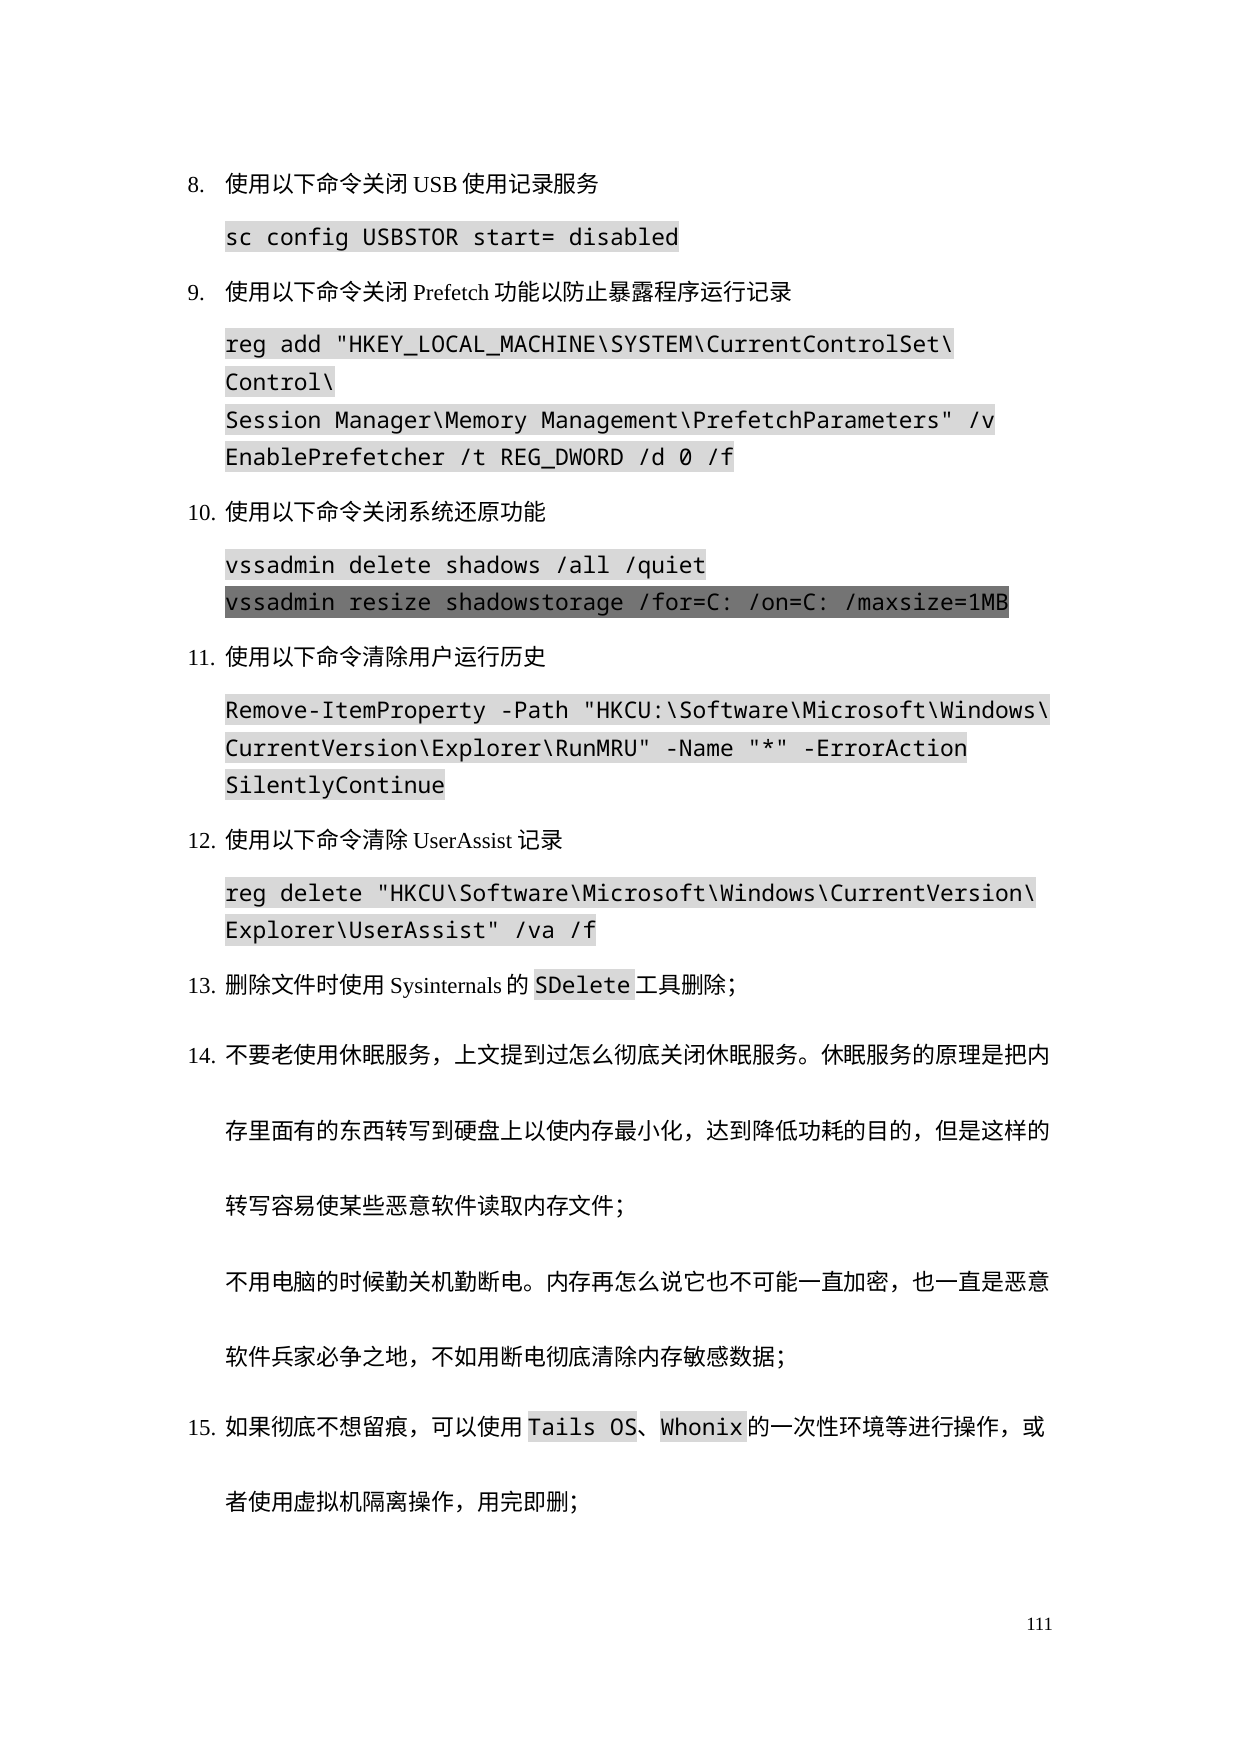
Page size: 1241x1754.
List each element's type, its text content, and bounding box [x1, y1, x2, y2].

list 使用以下命令清除UserAssist记录 reg delete "HKCU\Software\Microsoft\Windows\CurrentVersion\ Explorer\UserAssist" /va /f [187, 806, 1053, 946]
list 不要老使用休眠服务，上文提到过怎么彻底关闭休眠服务。休眠服务的原理是把内存里面有的东西转写到硬盘上以使内存最小化，达到降低功耗的目的，但是这样的转写容易使某些恶意软件读取内存文件； 不用电脑的时候勤关机勤断电。内存再怎么说它也不可能一直加密，也一直是恶意软件兵家必争之地，不如用断电彻底清除内存敏感数据； [187, 1022, 1053, 1388]
list 使用以下命令关闭USB使用记录服务 sc config USBSTOR start= disabled [187, 150, 1053, 253]
list 如果彻底不想留痕，可以使用Tails OS、Whonix的一次性环境等进行操作，或者使用虚拟机隔离操作，用完即删； [187, 1393, 1053, 1533]
list 使用以下命令关闭系统还原功能 vssadmin delete shadows /all /quiet vssadmin resize shadowstorage /for=C: /on=C: /maxsize=1MB [187, 478, 1053, 618]
list 使用以下命令关闭Prefetch功能以防止暴露程序运行记录 reg add "HKEY_LOCAL_MACHINE\SYSTEM\CurrentControlSet\Control\ Session Manager\Memory Management\PrefetchParameters" /v EnablePrefetcher /t REG_DWORD /d 0 /f [187, 258, 1053, 473]
list 使用以下命令清除用户运行历史 Remove-ItemProperty -Path "HKCU:\Software\Microsoft\Windows\ CurrentVersion\Explorer\RunMRU" -Name "*" -ErrorAction SilentlyContinue [187, 623, 1053, 801]
list 删除文件时使用Sysinternals的SDelete工具删除； [187, 951, 1053, 1016]
